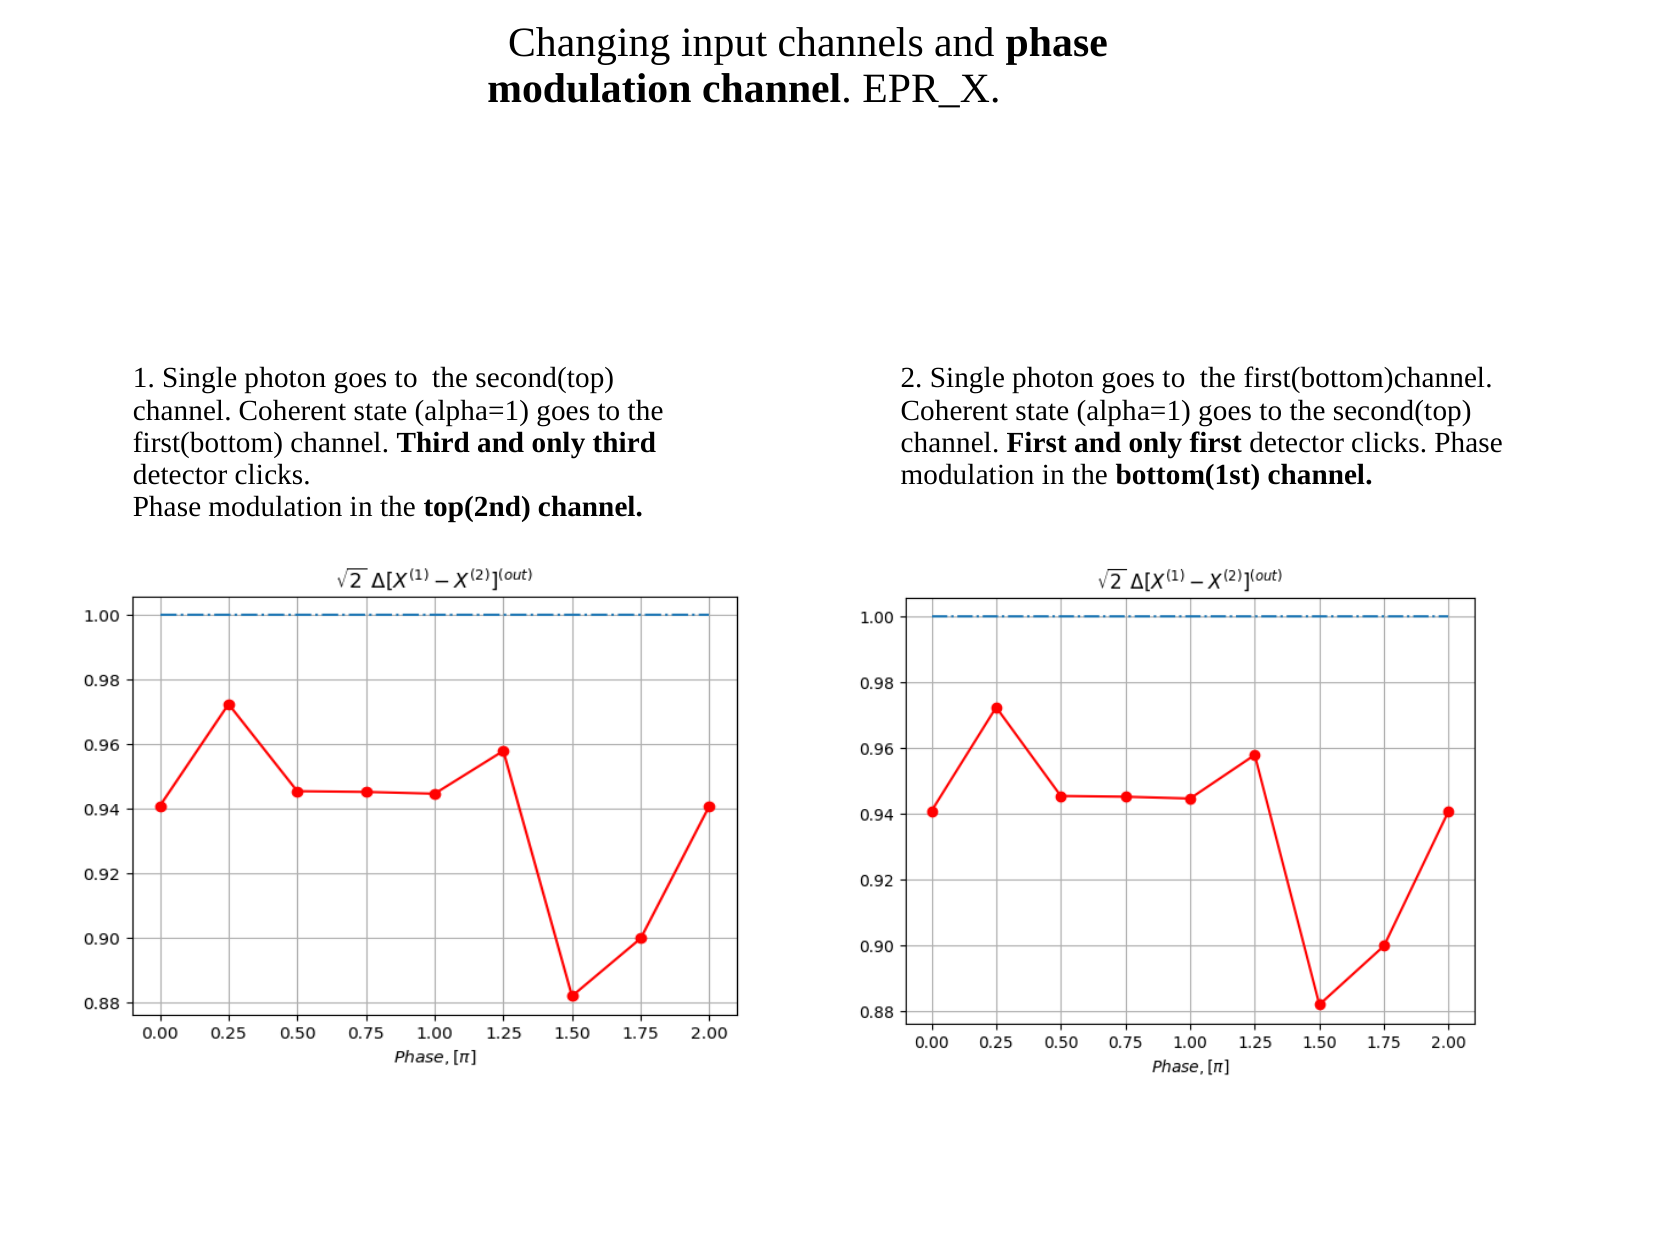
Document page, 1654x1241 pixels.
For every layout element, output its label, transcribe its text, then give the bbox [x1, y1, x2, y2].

text_box Changing input channels and phase modulation channel. EPR_X. [472, 11, 1134, 120]
text_box 1. Single photon goes to the second(top) channel. Coherent state (alpha=1) goes to the first(bottom) channel. Third and only third detector clicks. Phase modulation in the top(2nd) channel. [118, 354, 733, 499]
picture [35, 531, 1548, 1085]
text_box 2. Single photon goes to the first(bottom)channel. Coherent state (alpha=1) goes to the second(top) channel. First and only first detector clicks. Phase modulation in the bottom(1st) channel. [885, 354, 1536, 499]
